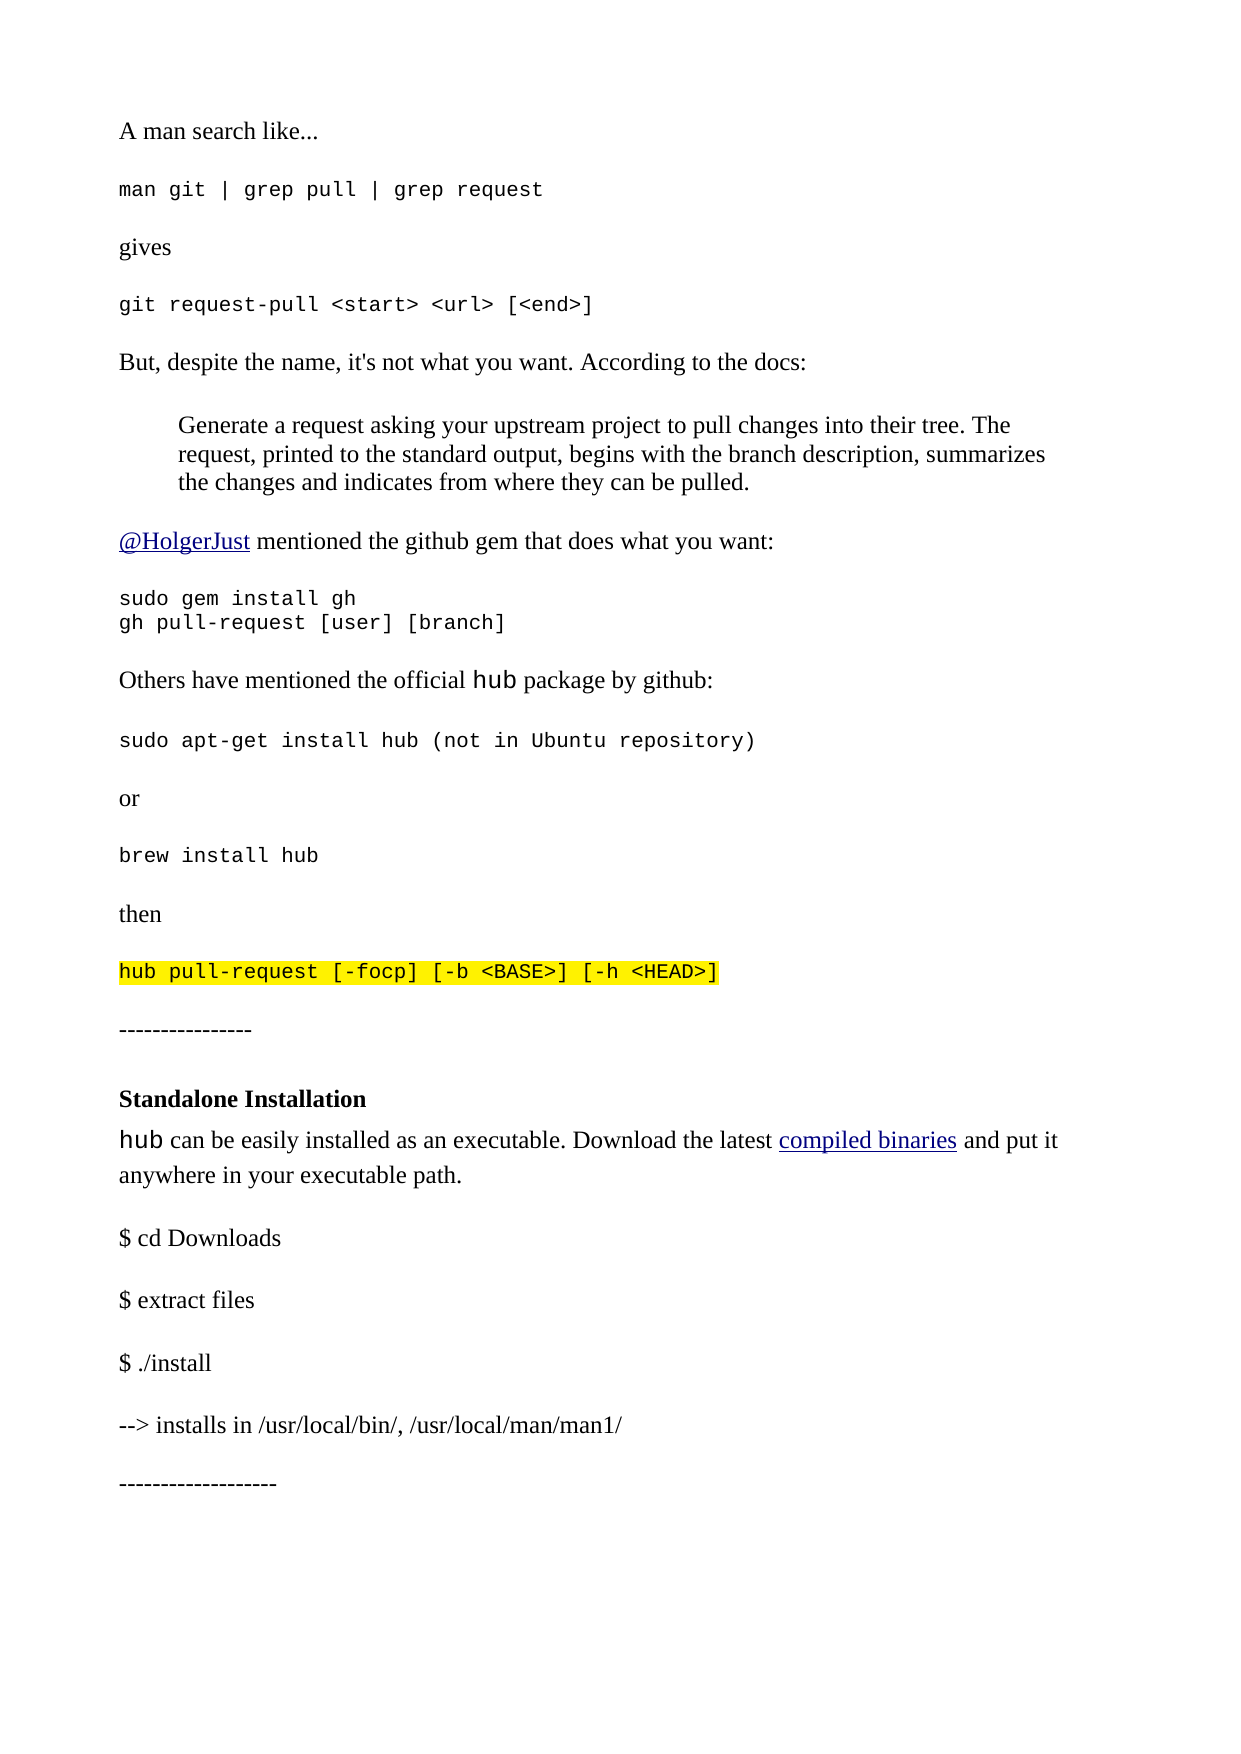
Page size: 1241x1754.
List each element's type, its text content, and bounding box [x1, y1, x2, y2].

subtitle Standalone Installation [119, 1084, 1121, 1113]
text man git | grep pull | grep request [119, 179, 1121, 202]
text gh pull-request [user] [branch] [119, 612, 1121, 636]
text then [119, 899, 1121, 927]
text hub pull-request [-focp] [-b <BASE>] [-h <HEAD>] [119, 961, 1121, 985]
text $ ./install [119, 1348, 1121, 1377]
text hub can be easily installed as an executable. Download the latest compiled binaries and put it anywhere in your executable path. [119, 1126, 1121, 1189]
text But, despite the name, it's not what you want. According to the docs: [119, 347, 1121, 376]
text sudo apt-get install hub (not in Ubuntu repository) [119, 730, 1121, 753]
text brew install hub [119, 846, 1121, 869]
text A man search like... [119, 116, 1121, 145]
text $ cd Downloads [119, 1223, 1121, 1252]
text --> installs in /usr/local/bin/, /usr/local/man/man1/ [119, 1411, 1121, 1439]
text Generate a request asking your upstream project to pull changes into their tree. The request, printed to the standard output, begins with the branch description, summarizes the changes and indicates from where they can be pulled. [178, 410, 1062, 496]
text ------------------- [119, 1468, 1121, 1497]
text or [119, 783, 1121, 812]
text Others have mentioned the official hub package by github: [119, 665, 1121, 696]
text gives [119, 232, 1121, 261]
text git request-pull <start> <url> [<end>] [119, 294, 1121, 318]
text @HolgerJust mentioned the github gem that does what you want: [119, 526, 1121, 554]
text sudo gem install gh [119, 588, 1121, 612]
text ---------------- [119, 1014, 1121, 1043]
text $ extract files [119, 1286, 1121, 1314]
